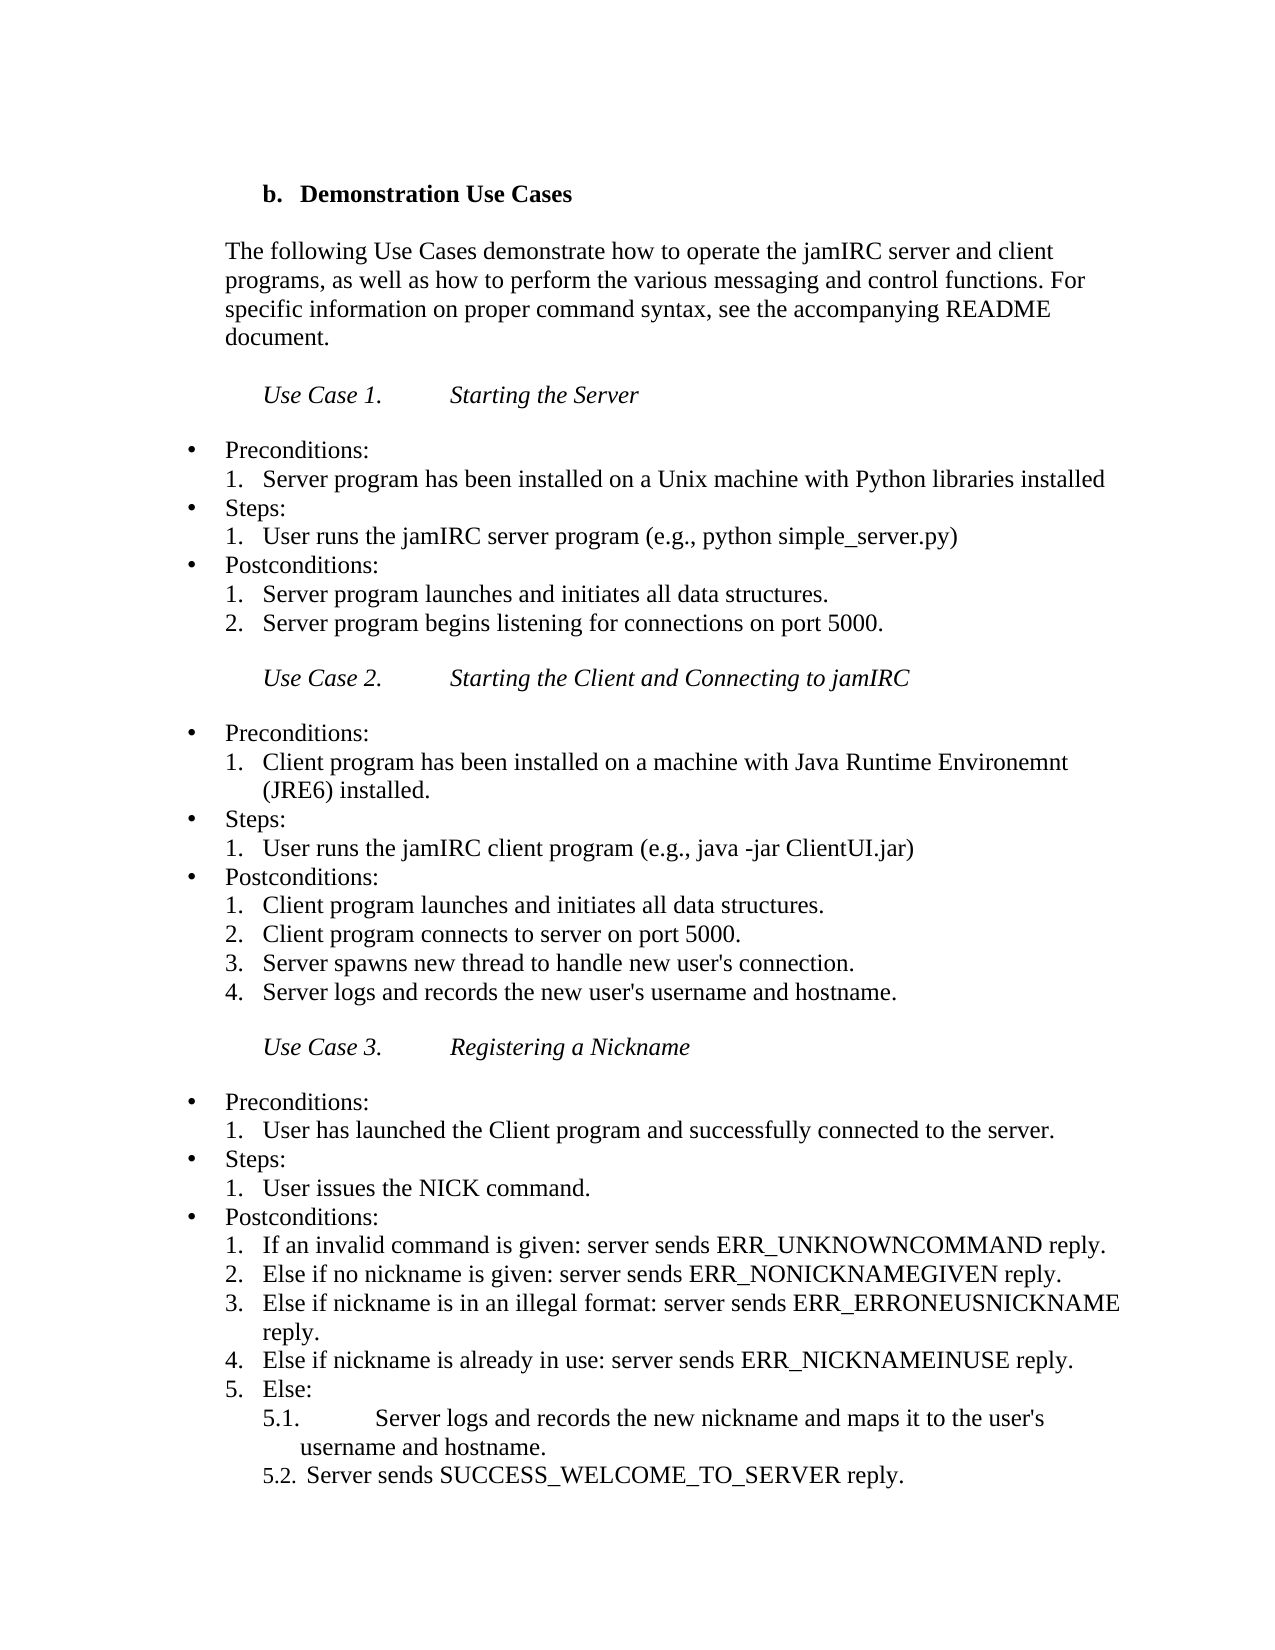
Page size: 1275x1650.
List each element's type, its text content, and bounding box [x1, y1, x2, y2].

list Server logs and records the new nickname and maps it to the user's username and hostname. [262, 1403, 1125, 1461]
list Server program has been installed on a Unix machine with Python libraries installed [225, 464, 1125, 493]
list Starting the Client and Connecting to jamIRC [262, 663, 1125, 691]
list Starting the Server [262, 380, 1125, 409]
list Client program launches and initiates all data structures. [225, 890, 1125, 919]
list Preconditions: [187, 718, 1125, 747]
list Else if nickname is in an illegal format: server sends ERR_ERRONEUSNICKNAME reply. [225, 1288, 1125, 1346]
list Postconditions: [187, 862, 1125, 890]
list Preconditions: [187, 1087, 1125, 1116]
list User runs the jamIRC client program (e.g., java -jar ClientUI.jar) [225, 833, 1125, 862]
text The following Use Cases demonstrate how to operate the jamIRC server and client programs, as well as how to perform the various messaging and control functions. For specific information on proper command syntax, see the accompanying README document. [225, 236, 1125, 351]
list User has launched the Client program and successfully connected to the server. [225, 1116, 1125, 1144]
list Postconditions: [187, 1202, 1125, 1231]
list Steps: [187, 1144, 1125, 1173]
list Client program connects to server on port 5000. [225, 919, 1125, 948]
list Postconditions: [187, 550, 1125, 579]
list Server spawns new thread to handle new user's connection. [225, 948, 1125, 977]
list If an invalid command is given: server sends ERR_UNKNOWNCOMMAND reply. [225, 1231, 1125, 1259]
list Preconditions: [187, 435, 1125, 464]
list Else: [225, 1374, 1125, 1403]
list Server program launches and initiates all data structures. [225, 579, 1125, 608]
list Client program has been installed on a machine with Java Runtime Environemnt (JRE6) installed. [225, 747, 1125, 804]
list Else if nickname is already in use: server sends ERR_NICKNAMEINUSE reply. [225, 1346, 1125, 1374]
list User issues the NICK command. [225, 1173, 1125, 1202]
list Else if no nickname is given: server sends ERR_NONICKNAMEGIVEN reply. [225, 1259, 1125, 1288]
list Steps: [187, 493, 1125, 521]
list Steps: [187, 804, 1125, 833]
list Registering a Nickname [262, 1032, 1125, 1060]
list Server program begins listening for connections on port 5000. [225, 608, 1125, 636]
list User runs the jamIRC server program (e.g., python simple_server.py) [225, 521, 1125, 550]
list Demonstration Use Cases [262, 179, 1125, 207]
list Server sends SUCCESS_WELCOME_TO_SERVER reply. [262, 1461, 1125, 1489]
list Server logs and records the new user's username and hostname. [225, 977, 1125, 1005]
